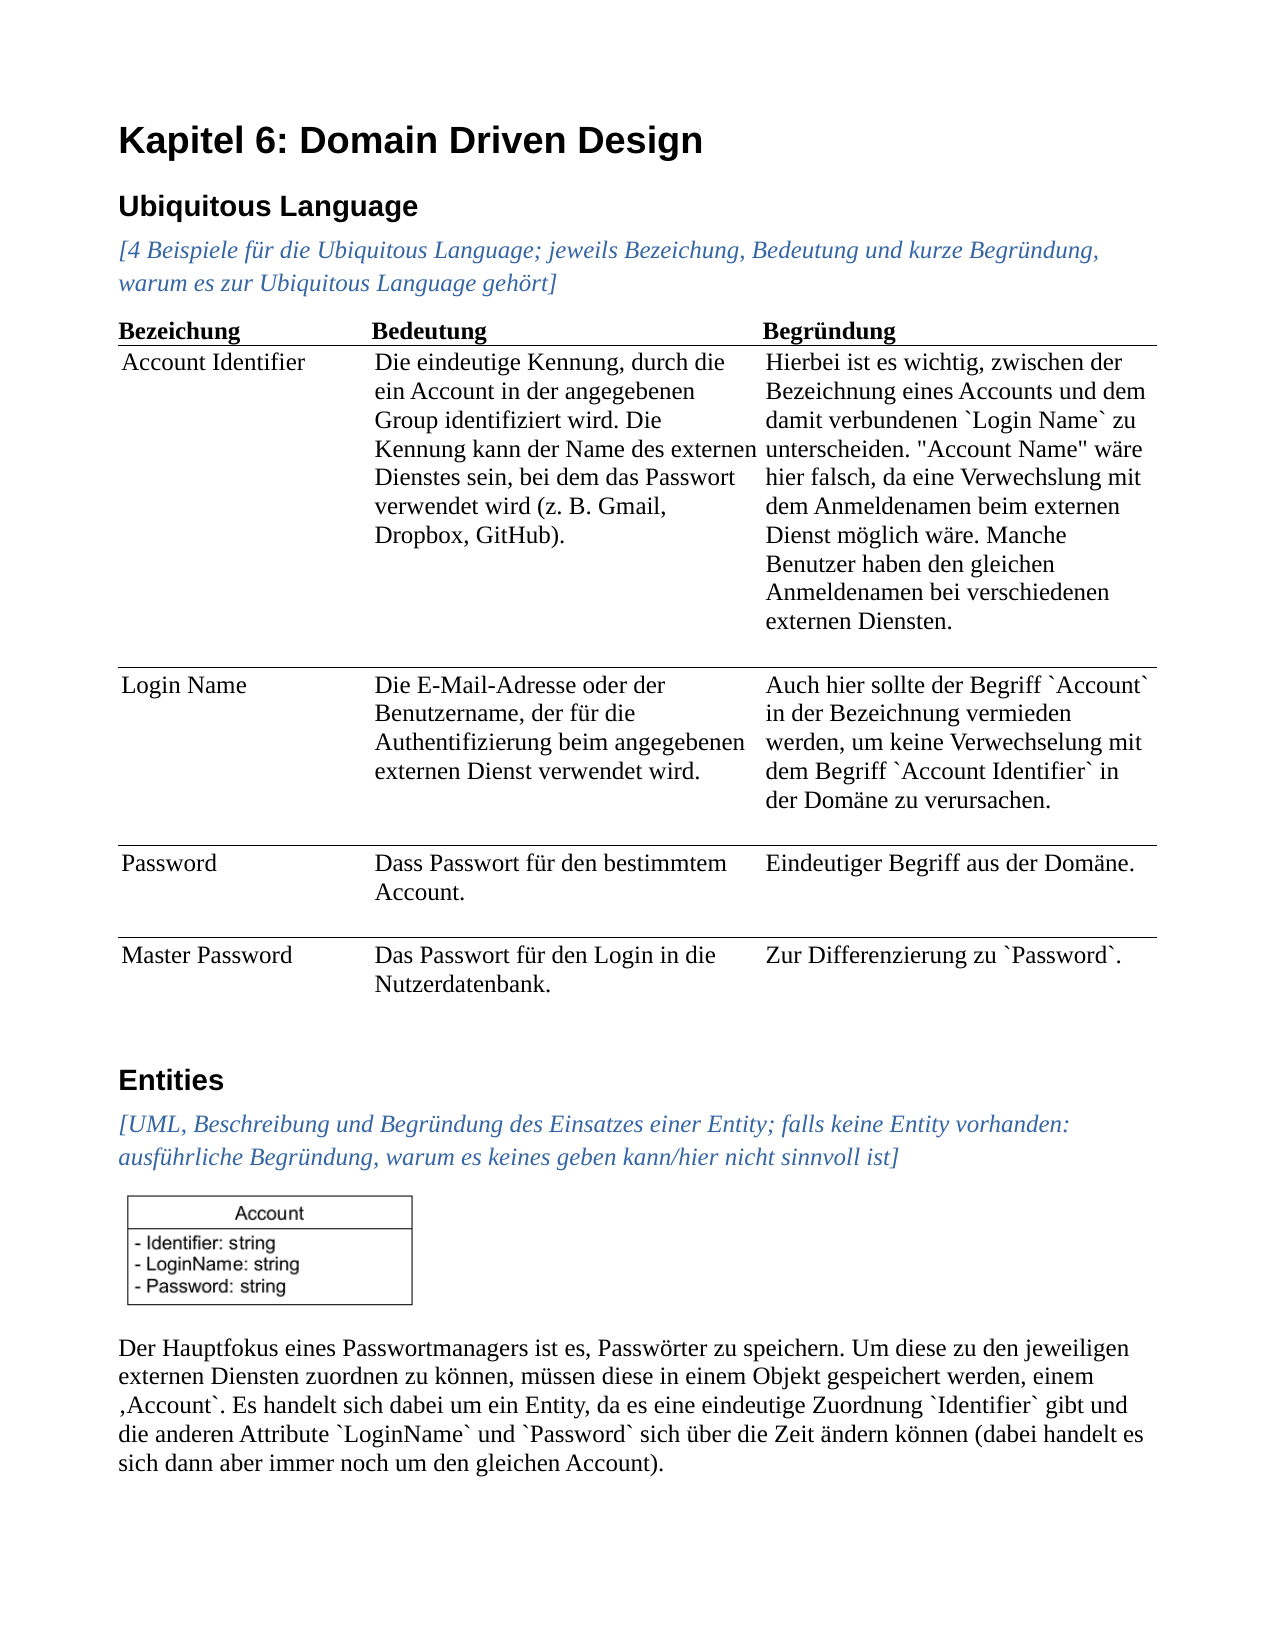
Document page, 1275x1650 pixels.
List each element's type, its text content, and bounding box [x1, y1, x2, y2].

subtitle Entities [118, 1063, 1157, 1097]
table_cell Die E-Mail-Adresse oder der Benutzername, der für die Authentifizierung beim angegebenen externen Dienst verwendet wird. [371, 668, 762, 845]
table_cell Account Identifier [118, 346, 371, 667]
table_cell Zur Differenzierung zu `Password`. [763, 938, 1157, 1001]
subtitle Ubiquitous Language [118, 189, 1157, 223]
table_header Bedeutung [371, 316, 762, 344]
picture [120, 1186, 415, 1313]
table_cell Master Password [118, 938, 371, 1001]
table_cell Eindeutiger Begriff aus der Domäne. [763, 846, 1157, 937]
text [4 Beispiele für die Ubiquitous Language; jeweils Bezeichung, Bedeutung und kurze Begründung, warum es zur Ubiquitous Language gehört] [118, 235, 1157, 297]
table_cell Das Passwort für den Login in die Nutzerdatenbank. [371, 938, 762, 1001]
table_cell Auch hier sollte der Begriff `Account` in der Bezeichnung vermieden werden, um keine Verwechselung mit dem Begriff `Account Identifier` in der Domäne zu verursachen. [763, 668, 1157, 845]
text [UML, Beschreibung und Begründung des Einsatzes einer Entity; falls keine Entity vorhanden: ausführliche Begründung, warum es keines geben kann/hier nicht sinnvoll ist] [118, 1109, 1157, 1171]
table_header Begründung [763, 316, 1157, 344]
table_cell Dass Passwort für den bestimmtem Account. [371, 846, 762, 937]
table_cell Die eindeutige Kennung, durch die ein Account in der angegebenen Group identifiziert wird. Die Kennung kann der Name des externen Dienstes sein, bei dem das Passwort verwendet wird (z. B. Gmail, Dropbox, GitHub). [371, 346, 762, 667]
table_cell Login Name [118, 668, 371, 845]
table_cell Hierbei ist es wichtig, zwischen der Bezeichnung eines Accounts und dem damit verbundenen `Login Name` zu unterscheiden. "Account Name" wäre hier falsch, da eine Verwechslung mit dem Anmeldenamen beim externen Dienst möglich wäre. Manche Benutzer haben den gleichen Anmeldenamen bei verschiedenen externen Diensten. [763, 346, 1157, 667]
subtitle Kapitel 6: Domain Driven Design [118, 118, 1157, 162]
text Der Hauptfokus eines Passwortmanagers ist es, Passwörter zu speichern. Um diese zu den jeweiligen externen Diensten zuordnen zu können, müssen diese in einem Objekt gespeichert werden, einem ‚Account`. Es handelt sich dabei um ein Entity, da es eine eindeutige Zuordnung `Identifier` gibt und die anderen Attribute `LoginName` und `Password` sich über die Zeit ändern können (dabei handelt es sich dann aber immer noch um den gleichen Account). [118, 1333, 1157, 1476]
table_cell Password [118, 846, 371, 937]
table_header Bezeichung [118, 316, 371, 344]
